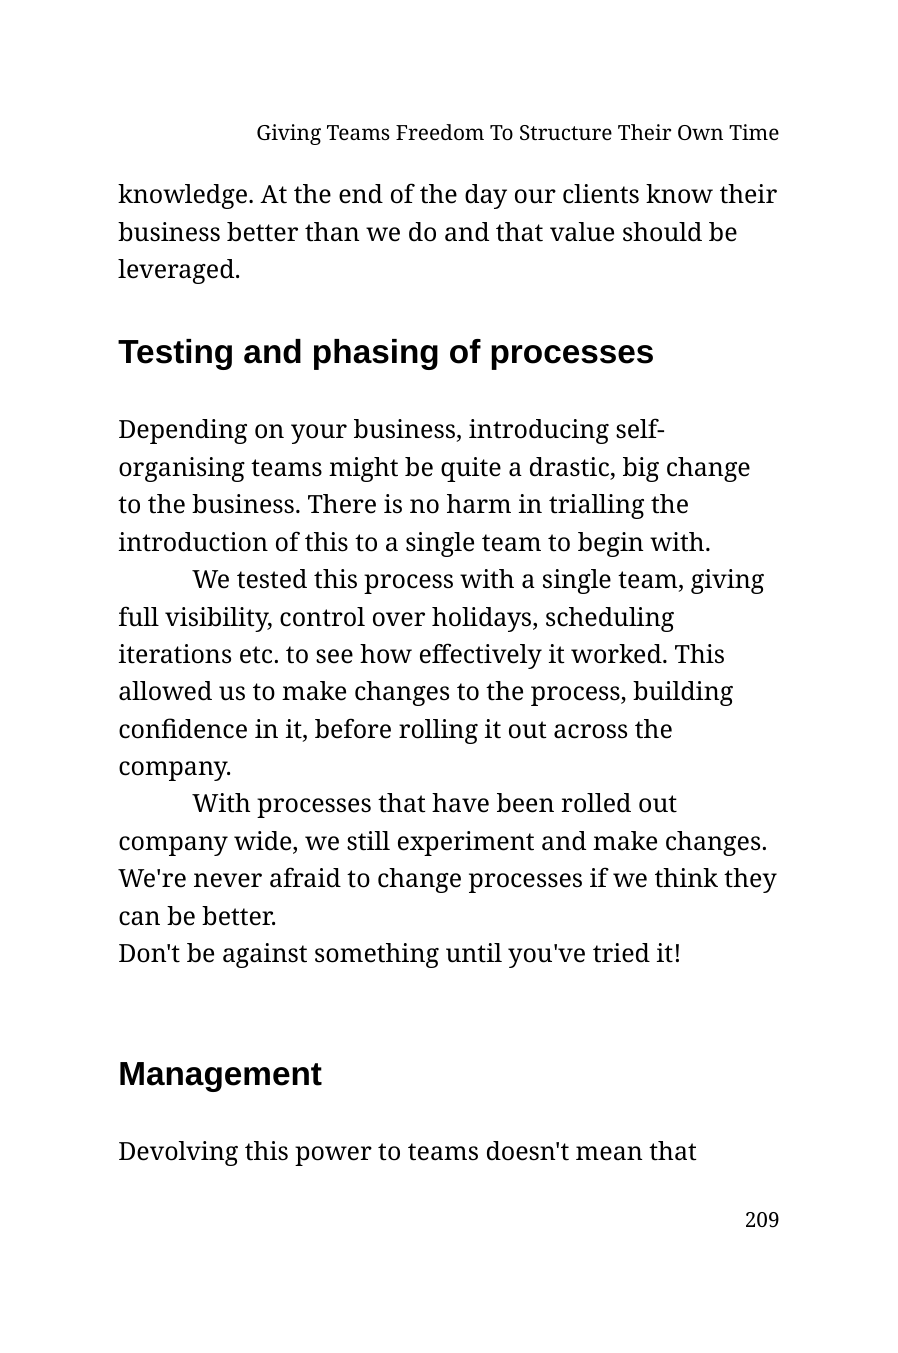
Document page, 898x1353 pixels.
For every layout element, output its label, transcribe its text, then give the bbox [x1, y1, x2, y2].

text Don't be against something until you've tried it! [118, 936, 779, 970]
subtitle Testing and phasing of processes [118, 333, 779, 371]
text We tested this process with a single team, giving full visibility, control over holidays, scheduling iterations etc. to see how effectively it worked. This allowed us to make changes to the process, building confidence in it, before rolling it out across the company. [118, 562, 779, 783]
subtitle Management [118, 1054, 779, 1092]
text Devolving this power to teams doesn't mean that [118, 1133, 779, 1167]
text knowledge. At the end of the day our clients know their business better than we do and that value should be leveraged. [118, 177, 779, 286]
text With processes that have been rolled out company wide, we still experiment and make changes. We're never afraid to change processes if we think they can be better. [118, 786, 779, 932]
text Depending on your business, introducing self-organising teams might be quite a drastic, big change to the business. There is no harm in trialling the introduction of this to a single team to begin with. [118, 412, 779, 558]
